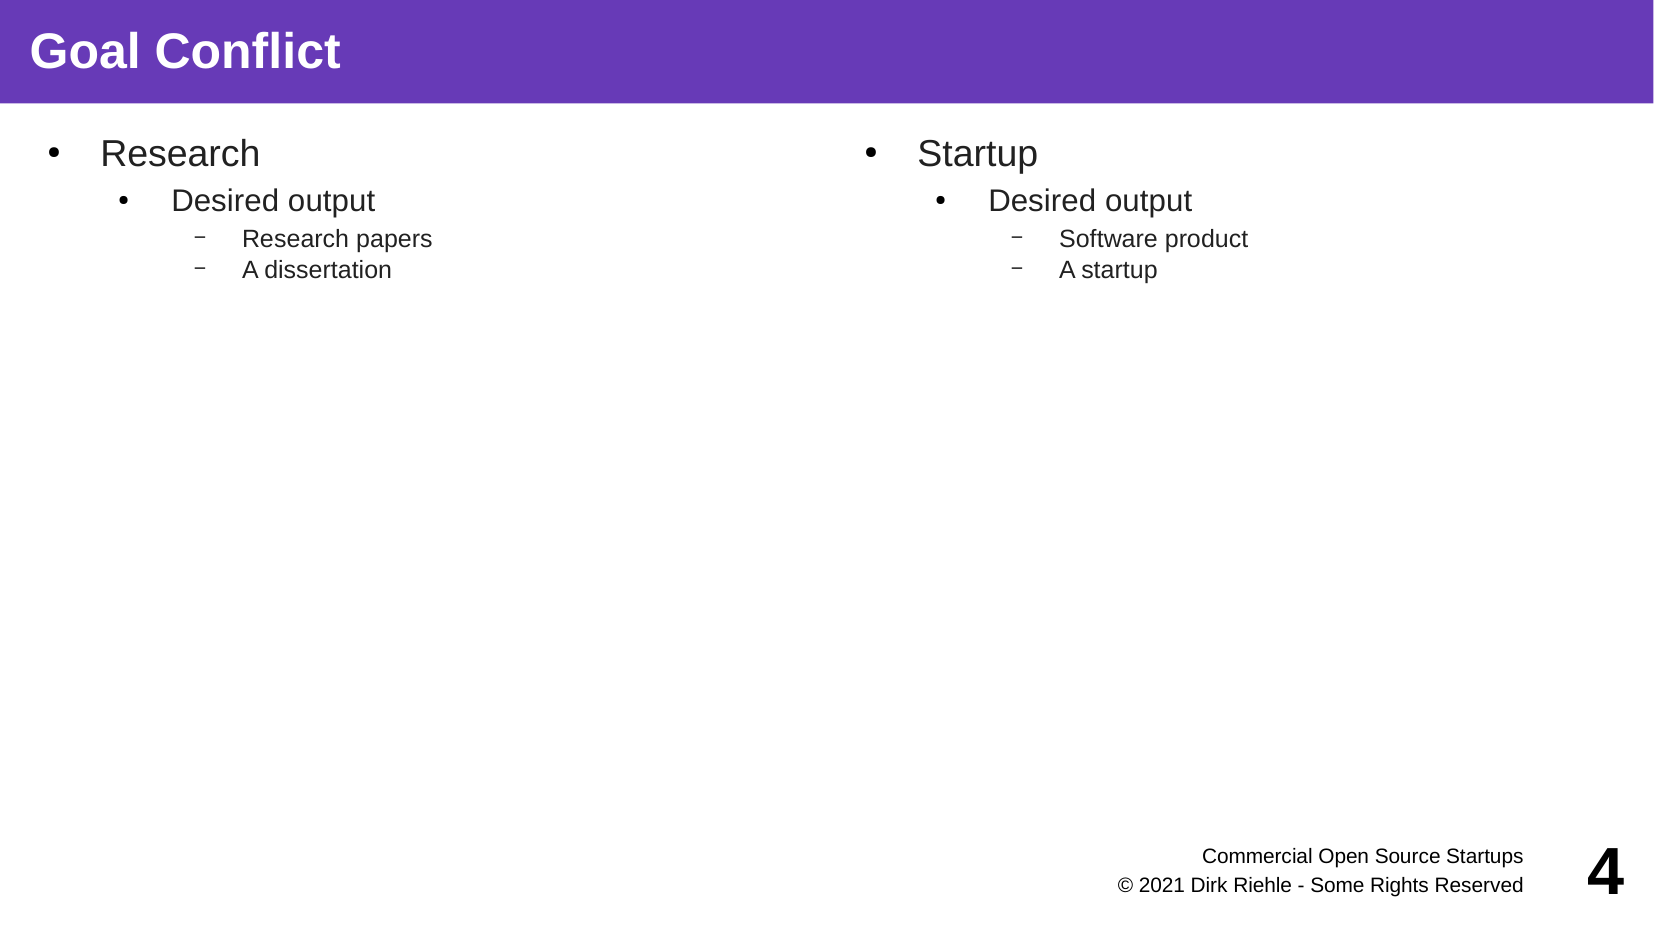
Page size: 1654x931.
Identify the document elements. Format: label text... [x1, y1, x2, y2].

list Startup Desired output Software product A startup [846, 132, 1625, 813]
title Goal Conflict [0, 0, 1654, 104]
list Research Desired output Research papers A dissertation [29, 132, 808, 813]
